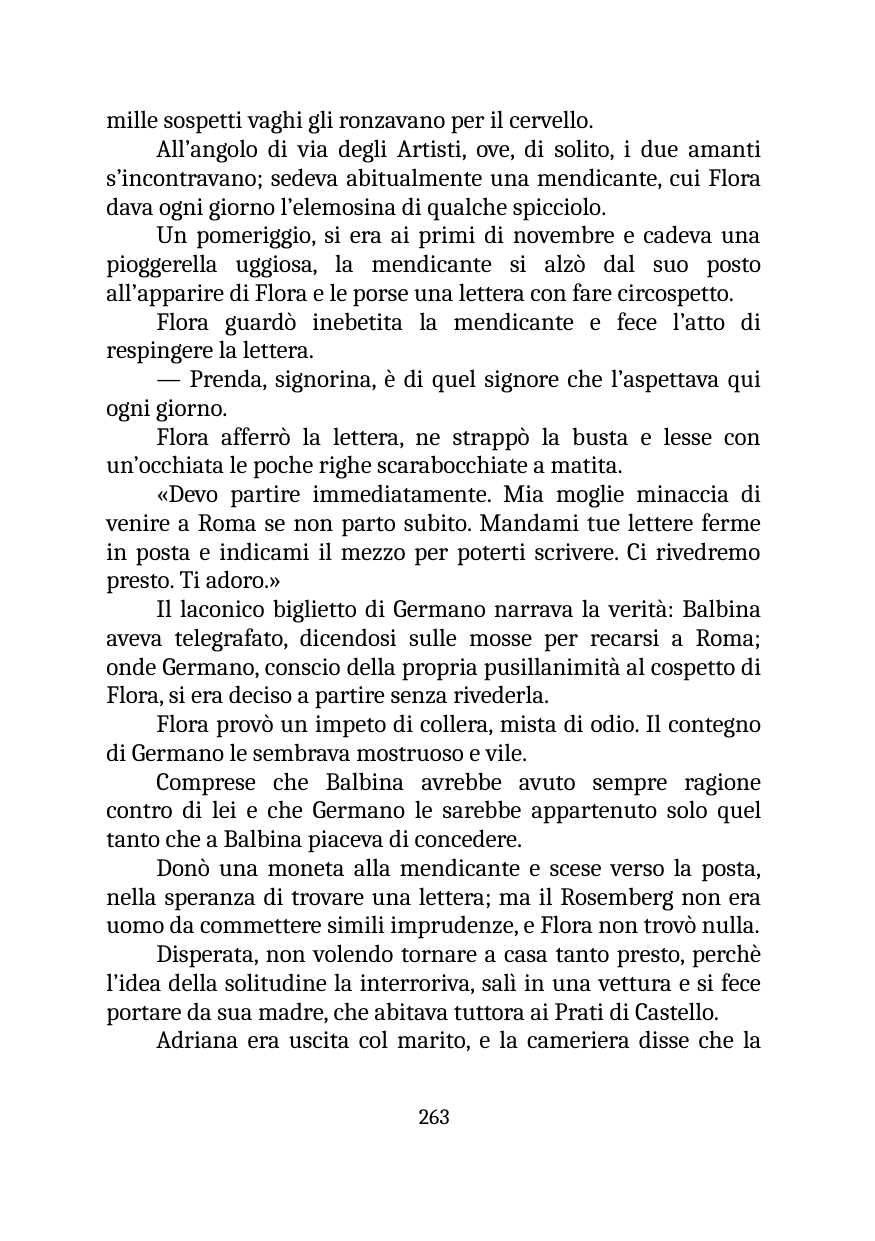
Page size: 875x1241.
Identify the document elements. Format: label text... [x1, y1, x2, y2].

text Flora provò un impeto di collera, mista di odio. Il contegno di Germano le sembrava mostruoso e vile. [106, 710, 762, 767]
text Flora afferrò la lettera, ne strappò la busta e lesse con un’occhiata le poche righe scarabocchiate a matita. [106, 422, 762, 480]
text Comprese che Balbina avrebbe avuto sempre ragione contro di lei e che Germano le sarebbe appartenuto solo quel tanto che a Balbina piaceva di concedere. [106, 767, 762, 854]
text Disperata, non volendo tornare a casa tanto presto, perchè l’idea della solitudine la interroriva, salì in una vettura e si fece portare da sua madre, che abitava tuttora ai Prati di Castello. [106, 940, 762, 1026]
text mille sospetti vaghi gli ronzavano per il cervello. [106, 106, 762, 135]
text — Prenda, signorina, è di quel signore che l’aspettava qui ogni giorno. [106, 365, 762, 422]
text Flora guardò inebetita la mendicante e fece l’atto di respingere la lettera. [106, 307, 762, 365]
text Adriana era uscita col marito, e la cameriera disse che la [106, 1026, 762, 1055]
text Un pomeriggio, si era ai primi di novembre e cadeva una pioggerella uggiosa, la mendicante si alzò dal suo posto all’apparire di Flora e le porse una lettera con fare circospetto. [106, 221, 762, 307]
text All’angolo di via degli Artisti, ove, di solito, i due amanti s’incontravano; sedeva abitualmente una mendicante, cui Flora dava ogni giorno l’elemosina di qualche spicciolo. [106, 135, 762, 221]
text Donò una moneta alla mendicante e scese verso la posta, nella speranza di trovare una lettera; ma il Rosemberg non era uomo da commettere simili imprudenze, e Flora non trovò nulla. [106, 854, 762, 940]
text «Devo partire immediatamente. Mia moglie minaccia di venire a Roma se non parto subito. Mandami tue lettere ferme in posta e indicami il mezzo per poterti scrivere. Ci rivedremo presto. Ti adoro.» [106, 480, 762, 595]
text Il laconico biglietto di Germano narrava la verità: Balbina aveva telegrafato, dicendosi sulle mosse per recarsi a Roma; onde Germano, conscio della propria pusillanimità al cospetto di Flora, si era deciso a partire senza rivederla. [106, 595, 762, 710]
